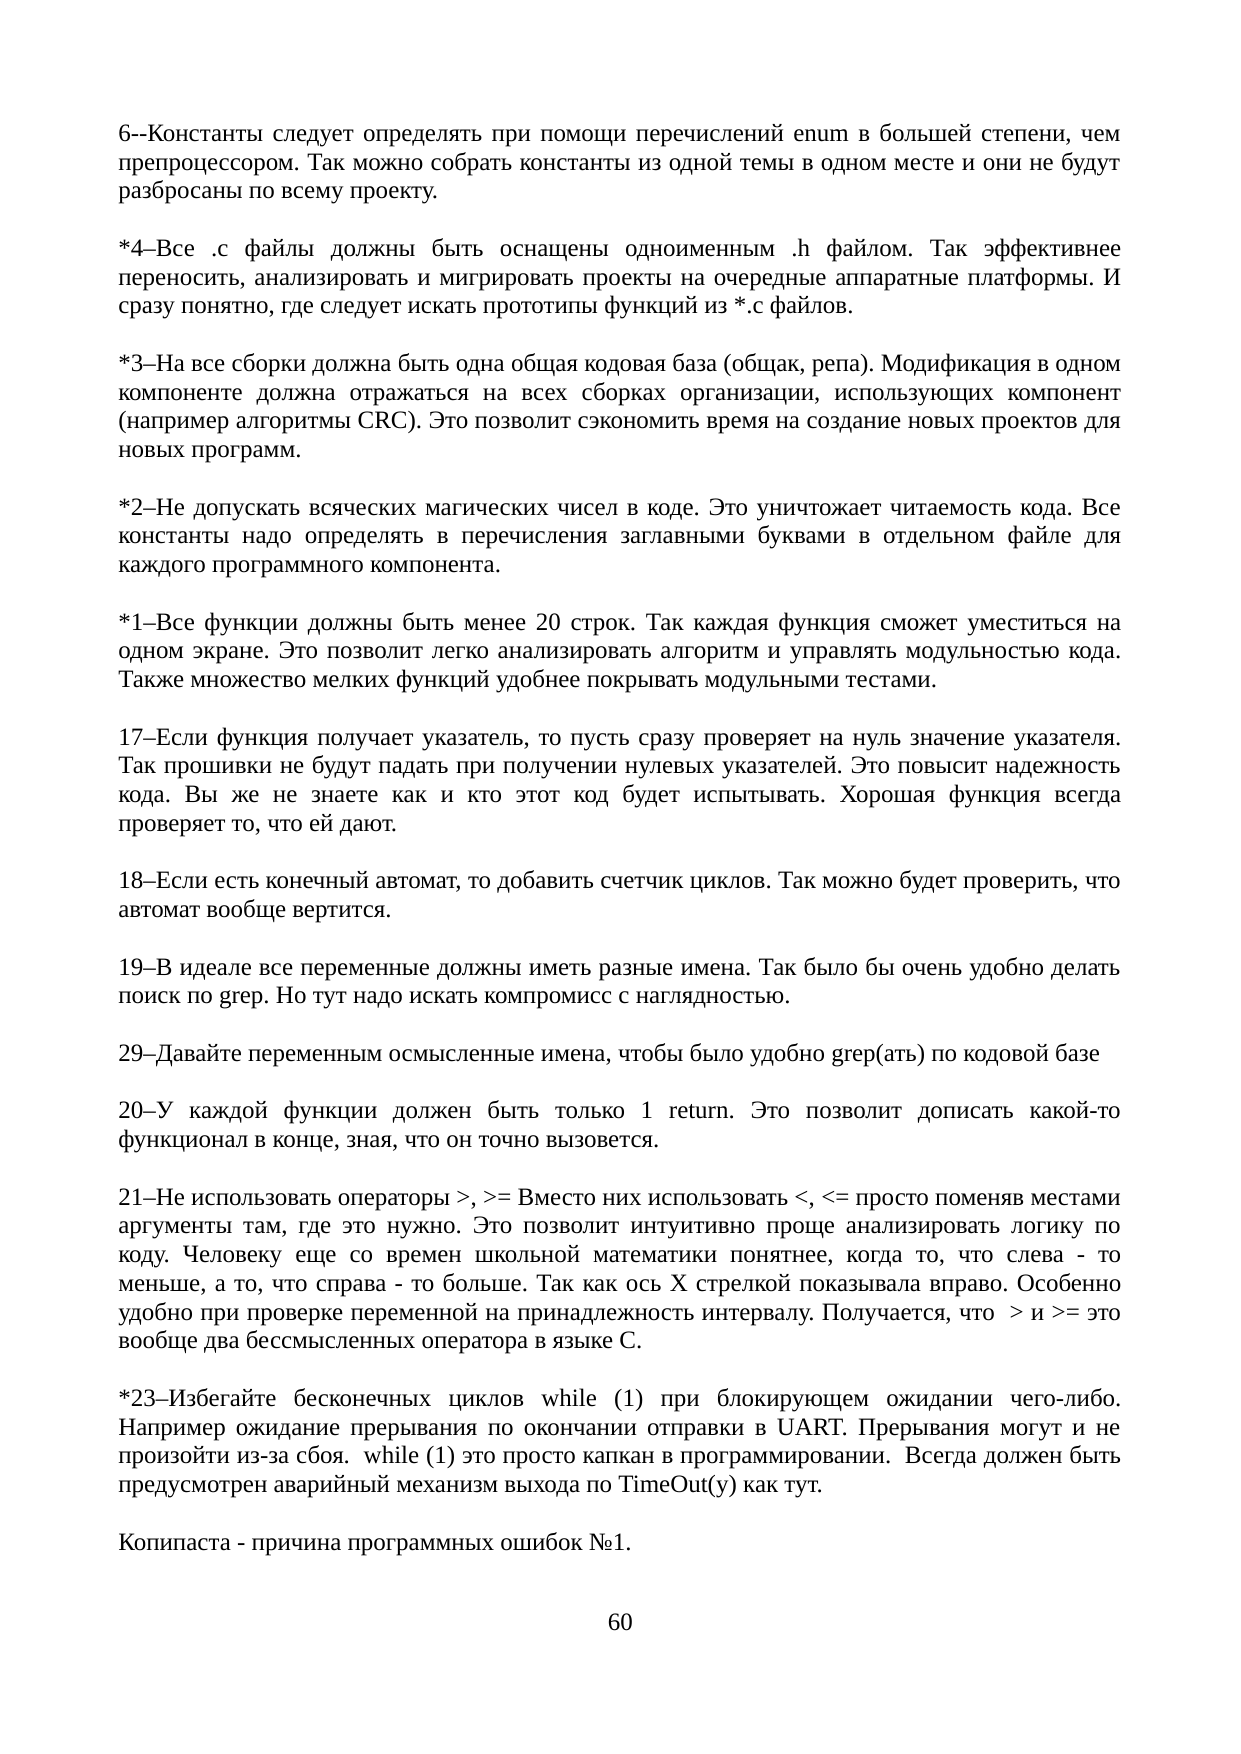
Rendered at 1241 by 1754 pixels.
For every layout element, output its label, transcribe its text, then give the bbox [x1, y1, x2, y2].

text *2–Не допускать всяческих магических чисел в коде. Это уничтожает читаемость кода. Все константы надо определять в перечисления заглавными буквами в отдельном файле для каждого программного компонента. [118, 492, 1122, 578]
text 20–У каждой функции должен быть только 1 return. Это позволит дописать какой-то функционал в конце, зная, что он точно вызовется. [118, 1096, 1122, 1153]
text 18–Если есть конечный автомат, то добавить счетчик циклов. Так можно будет проверить, что автомат вообще вертится. [118, 866, 1122, 923]
text *23–Избегайте бесконечных циклов while (1) при блокирующем ожидании чего-либо. Например ожидание прерывания по окончании отправки в UART. Прерывания могут и не произойти из-за сбоя. while (1) это просто капкан в программировании. Всегда должен быть предусмотрен аварийный механизм выхода по TimeOut(у) как тут. [118, 1383, 1122, 1498]
text *1–Все функции должны быть менее 20 строк. Так каждая функция сможет уместиться на одном экране. Это позволит легко анализировать алгоритм и управлять модульностью кода. Также множество мелких функций удобнее покрывать модульными тестами. [118, 607, 1122, 693]
text Копипаста - причина программных ошибок №1. [118, 1527, 1122, 1556]
text 6--Константы следует определять при помощи перечислений enum в большей степени, чем препроцессором. Так можно собрать константы из одной темы в одном месте и они не будут разбросаны по всему проекту. [118, 118, 1122, 204]
text 19–В идеале все переменные должны иметь разные имена. Так было бы очень удобно делать поиск по grep. Но тут надо искать компромисс с наглядностью. [118, 952, 1122, 1009]
text 17–Если функция получает указатель, то пусть сразу проверяет на нуль значение указателя. Так прошивки не будут падать при получении нулевых указателей. Это повысит надежность кода. Вы же не знаете как и кто этот код будет испытывать. Хорошая функция всегда проверяет то, что ей дают. [118, 722, 1122, 837]
text 29–Давайте переменным осмысленные имена, чтобы было удобно grep(ать) по кодовой базе [118, 1038, 1122, 1067]
text 21–Не использовать операторы >, >= Вместо них использовать <, <= просто поменяв местами аргументы там, где это нужно. Это позволит интуитивно проще анализировать логику по коду. Человеку еще со времен школьной математики понятнее, когда то, что слева - то меньше, а то, что справа - то больше. Так как ось X стрелкой показывала вправо. Особенно удобно при проверке переменной на принадлежность интервалу. Получается, что > и >= это вообще два бессмысленных оператора в языке С. [118, 1182, 1122, 1354]
text *4–Все .с файлы должны быть оснащены одноименным .h файлом. Так эффективнее переносить, анализировать и мигрировать проекты на очередные аппаратные платформы. И сразу понятно, где следует искать прототипы функций из *.c файлов. [118, 233, 1122, 319]
text *3–На все сборки должна быть одна общая кодовая база (общак, репа). Модификация в одном компоненте должна отражаться на всех сборках организации, использующих компонент (например алгоритмы CRC). Это позволит сэкономить время на создание новых проектов для новых программ. [118, 348, 1122, 463]
